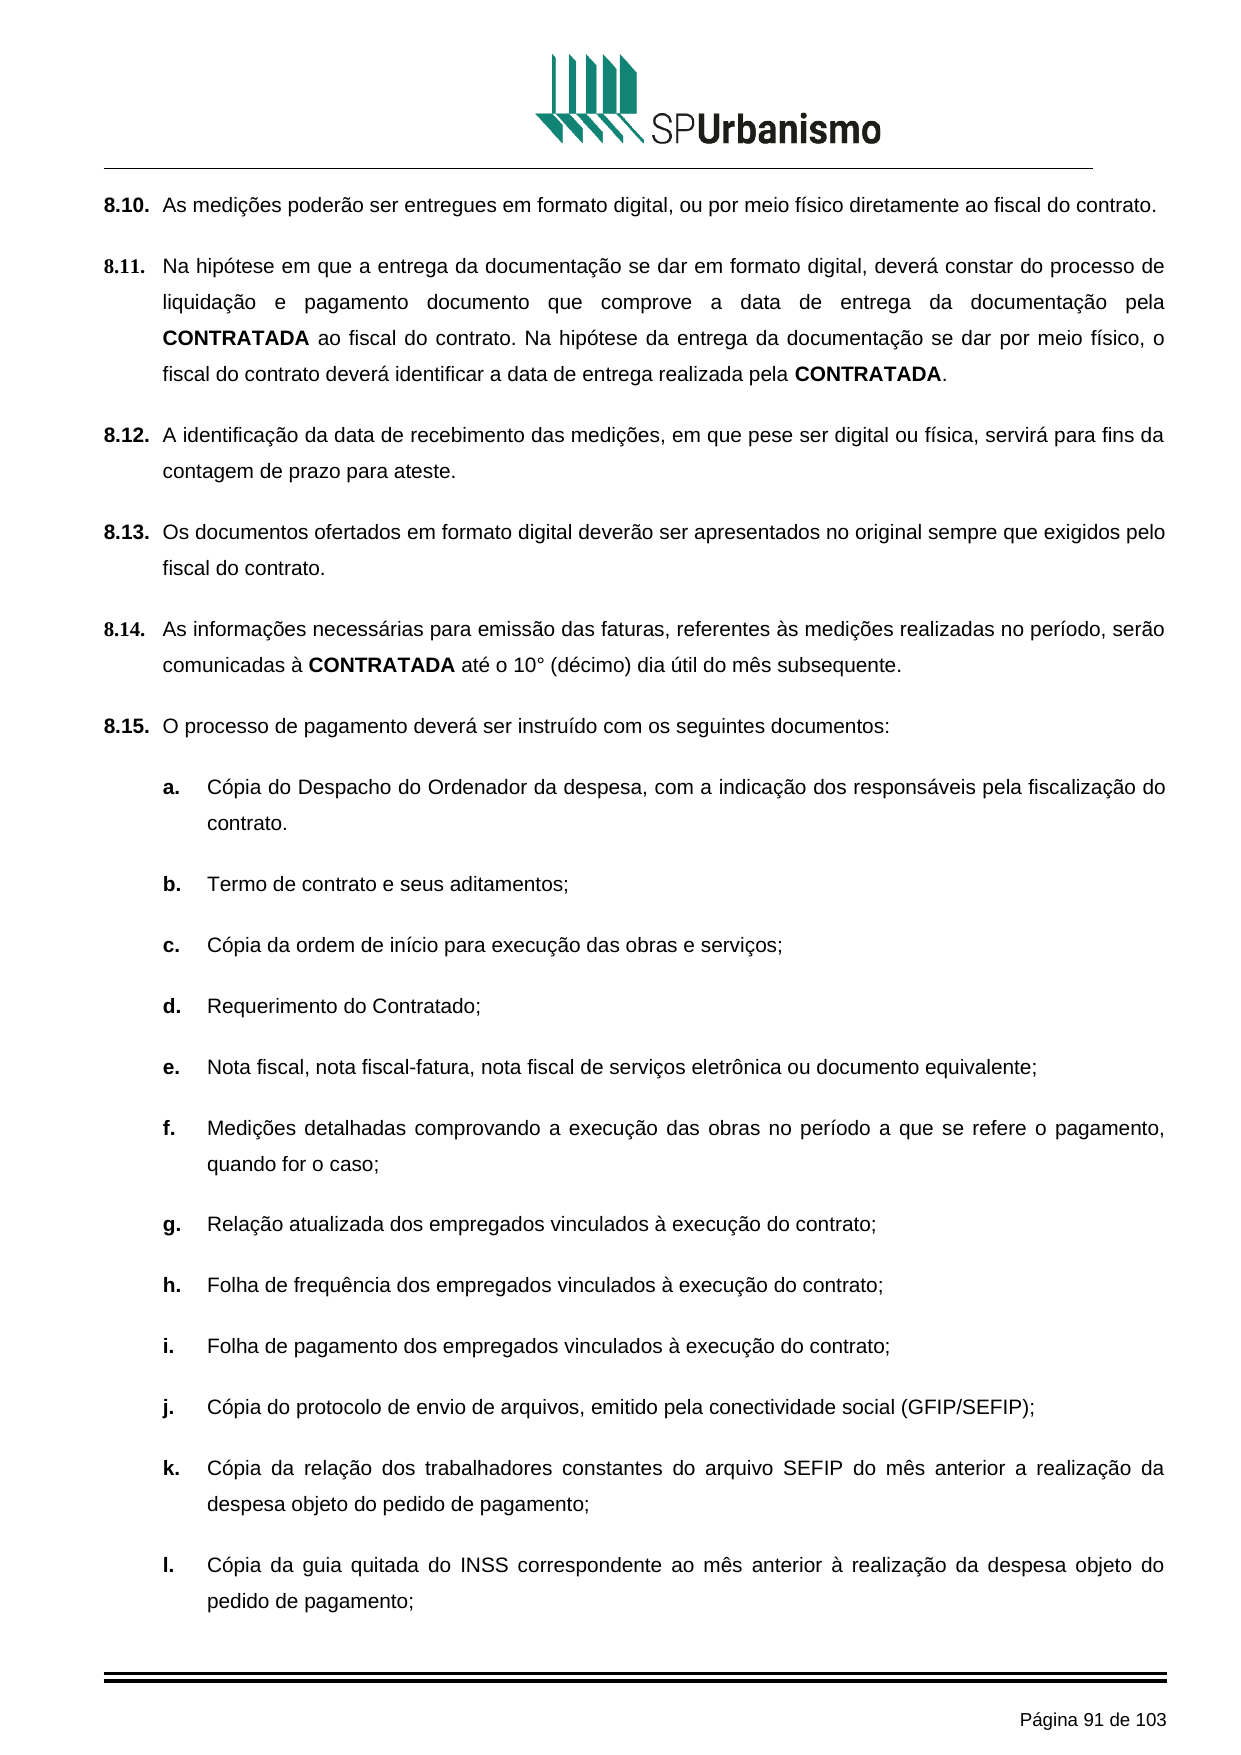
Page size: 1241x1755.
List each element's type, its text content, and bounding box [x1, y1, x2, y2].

list Medições detalhadas comprovando a execução das obras no período a que se refere o pagamento, quando for o caso; [163, 1115, 1167, 1175]
list Nota fiscal, nota fiscal-fatura, nota fiscal de serviços eletrônica ou documento equivalente; [163, 1054, 1167, 1078]
list Termo de contrato e seus aditamentos; [163, 872, 1167, 896]
list Requerimento do Contratado; [163, 993, 1167, 1017]
list Relação atualizada dos empregados vinculados à execução do contrato; [163, 1212, 1167, 1236]
list O processo de pagamento deverá ser instruído com os seguintes documentos: [103, 714, 1167, 738]
list Cópia da guia quitada do INSS correspondente ao mês anterior à realização da despesa objeto do pedido de pagamento; [163, 1553, 1167, 1613]
list As medições poderão ser entregues em formato digital, ou por meio físico diretamente ao fiscal do contrato. [103, 193, 1167, 217]
list As informações necessárias para emissão das faturas, referentes às medições realizadas no período, serão comunicadas à CONTRATADA até o 10° (décimo) dia útil do mês subsequente. [103, 617, 1167, 677]
list A identificação da data de recebimento das medições, em que pese ser digital ou física, servirá para fins da contagem de prazo para ateste. [103, 423, 1167, 483]
list Cópia do Despacho do Ordenador da despesa, com a indicação dos responsáveis pela fiscalização do contrato. [163, 775, 1167, 835]
list Cópia da ordem de início para execução das obras e serviços; [163, 933, 1167, 957]
list Cópia do protocolo de envio de arquivos, emitido pela conectividade social (GFIP/SEFIP); [163, 1395, 1167, 1419]
list Os documentos ofertados em formato digital deverão ser apresentados no original sempre que exigidos pelo fiscal do contrato. [103, 520, 1167, 580]
list Folha de pagamento dos empregados vinculados à execução do contrato; [163, 1334, 1167, 1358]
list Na hipótese em que a entrega da documentação se dar em formato digital, deverá constar do processo de liquidação e pagamento documento que comprove a data de entrega da documentação pela CONTRATADA ao fiscal do contrato. Na hipótese da entrega da documentação se dar por meio físico, o fiscal do contrato deverá identificar a data de entrega realizada pela CONTRATADA. [103, 254, 1167, 386]
list Folha de frequência dos empregados vinculados à execução do contrato; [163, 1273, 1167, 1297]
list Cópia da relação dos trabalhadores constantes do arquivo SEFIP do mês anterior a realização da despesa objeto do pedido de pagamento; [163, 1456, 1167, 1516]
